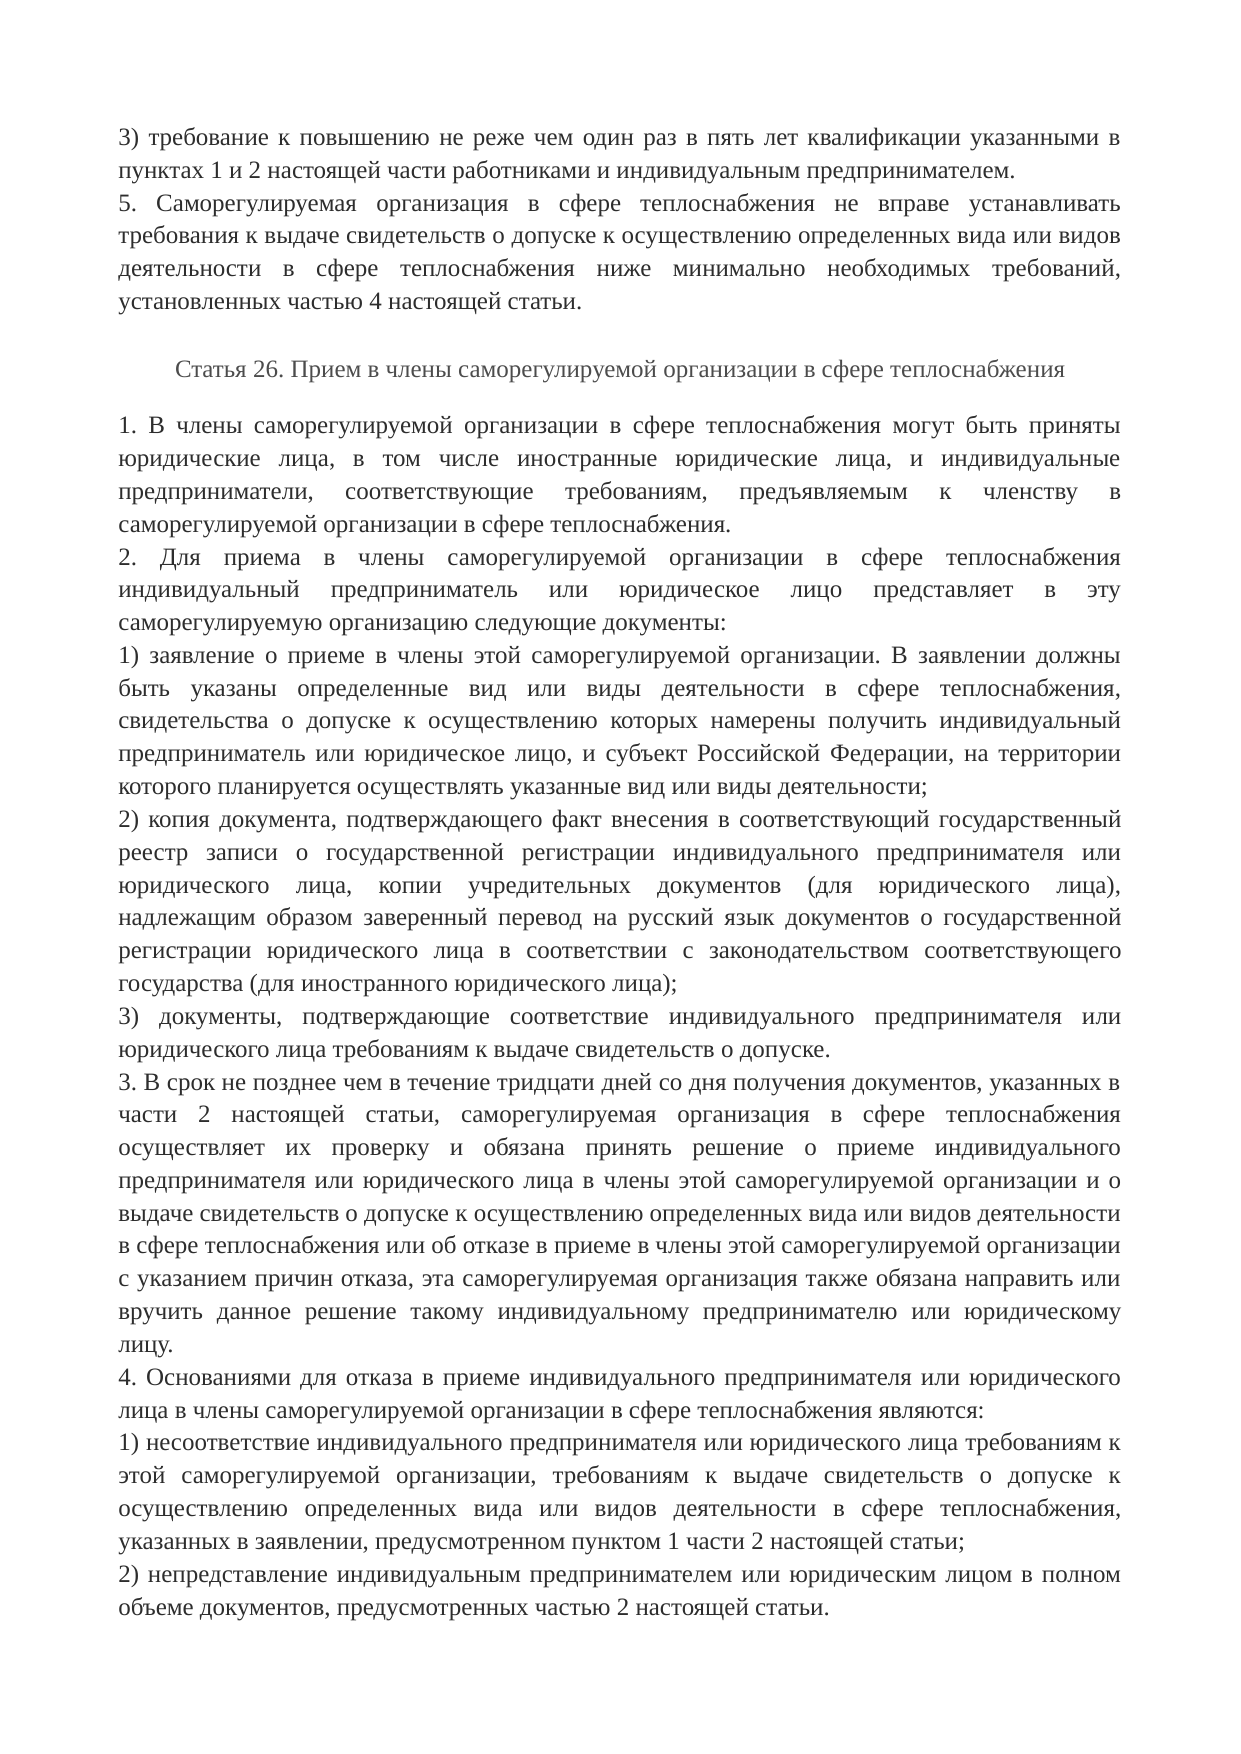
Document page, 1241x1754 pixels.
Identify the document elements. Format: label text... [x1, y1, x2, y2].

text 1) несоответствие индивидуального предпринимателя или юридического лица требованиям к этой саморегулируемой организации, требованиям к выдаче свидетельств о допуске к осуществлению определенных вида или видов деятельности в сфере теплоснабжения, указанных в заявлении, предусмотренном пунктом 1 части 2 настоящей статьи; [118, 1423, 1122, 1555]
subtitle Статья 26. Прием в члены саморегулируемой организации в сфере теплоснабжения [118, 354, 1122, 383]
text 4. Основаниями для отказа в приеме индивидуального предпринимателя или юридического лица в члены саморегулируемой организации в сфере теплоснабжения являются: [118, 1358, 1122, 1423]
text 3) документы, подтверждающие соответствие индивидуального предпринимателя или юридического лица требованиям к выдаче свидетельств о допуске. [118, 997, 1122, 1062]
text 3. В срок не позднее чем в течение тридцати дней со дня получения документов, указанных в части 2 настоящей статьи, саморегулируемая организация в сфере теплоснабжения осуществляет их проверку и обязана принять решение о приеме индивидуального предпринимателя или юридического лица в члены этой саморегулируемой организации и о выдаче свидетельств о допуске к осуществлению определенных вида или видов деятельности в сфере теплоснабжения или об отказе в приеме в члены этой саморегулируемой организации с указанием причин отказа, эта саморегулируемая организация также обязана направить или вручить данное решение такому индивидуальному предпринимателю или юридическому лицу. [118, 1062, 1122, 1358]
text 1. В члены саморегулируемой организации в сфере теплоснабжения могут быть приняты юридические лица, в том числе иностранные юридические лица, и индивидуальные предприниматели, соответствующие требованиям, предъявляемым к членству в саморегулируемой организации в сфере теплоснабжения. [118, 406, 1122, 537]
text 2. Для приема в члены саморегулируемой организации в сфере теплоснабжения индивидуальный предприниматель или юридическое лицо представляет в эту саморегулируемую организацию следующие документы: [118, 537, 1122, 636]
text 3) требование к повышению не реже чем один раз в пять лет квалификации указанными в пунктах 1 и 2 настоящей части работниками и индивидуальным предпринимателем. [118, 118, 1122, 184]
text 2) копия документа, подтверждающего факт внесения в соответствующий государственный реестр записи о государственной регистрации индивидуального предпринимателя или юридического лица, копии учредительных документов (для юридического лица), надлежащим образом заверенный перевод на русский язык документов о государственной регистрации юридического лица в соответствии с законодательством соответствующего государства (для иностранного юридического лица); [118, 800, 1122, 997]
text 2) непредставление индивидуальным предпринимателем или юридическим лицом в полном объеме документов, предусмотренных частью 2 настоящей статьи. [118, 1555, 1122, 1620]
text 5. Саморегулируемая организация в сфере теплоснабжения не вправе устанавливать требования к выдаче свидетельств о допуске к осуществлению определенных вида или видов деятельности в сфере теплоснабжения ниже минимально необходимых требований, установленных частью 4 настоящей статьи. [118, 184, 1122, 315]
text 1) заявление о приеме в члены этой саморегулируемой организации. В заявлении должны быть указаны определенные вид или виды деятельности в сфере теплоснабжения, свидетельства о допуске к осуществлению которых намерены получить индивидуальный предприниматель или юридическое лицо, и субъект Российской Федерации, на территории которого планируется осуществлять указанные вид или виды деятельности; [118, 636, 1122, 800]
